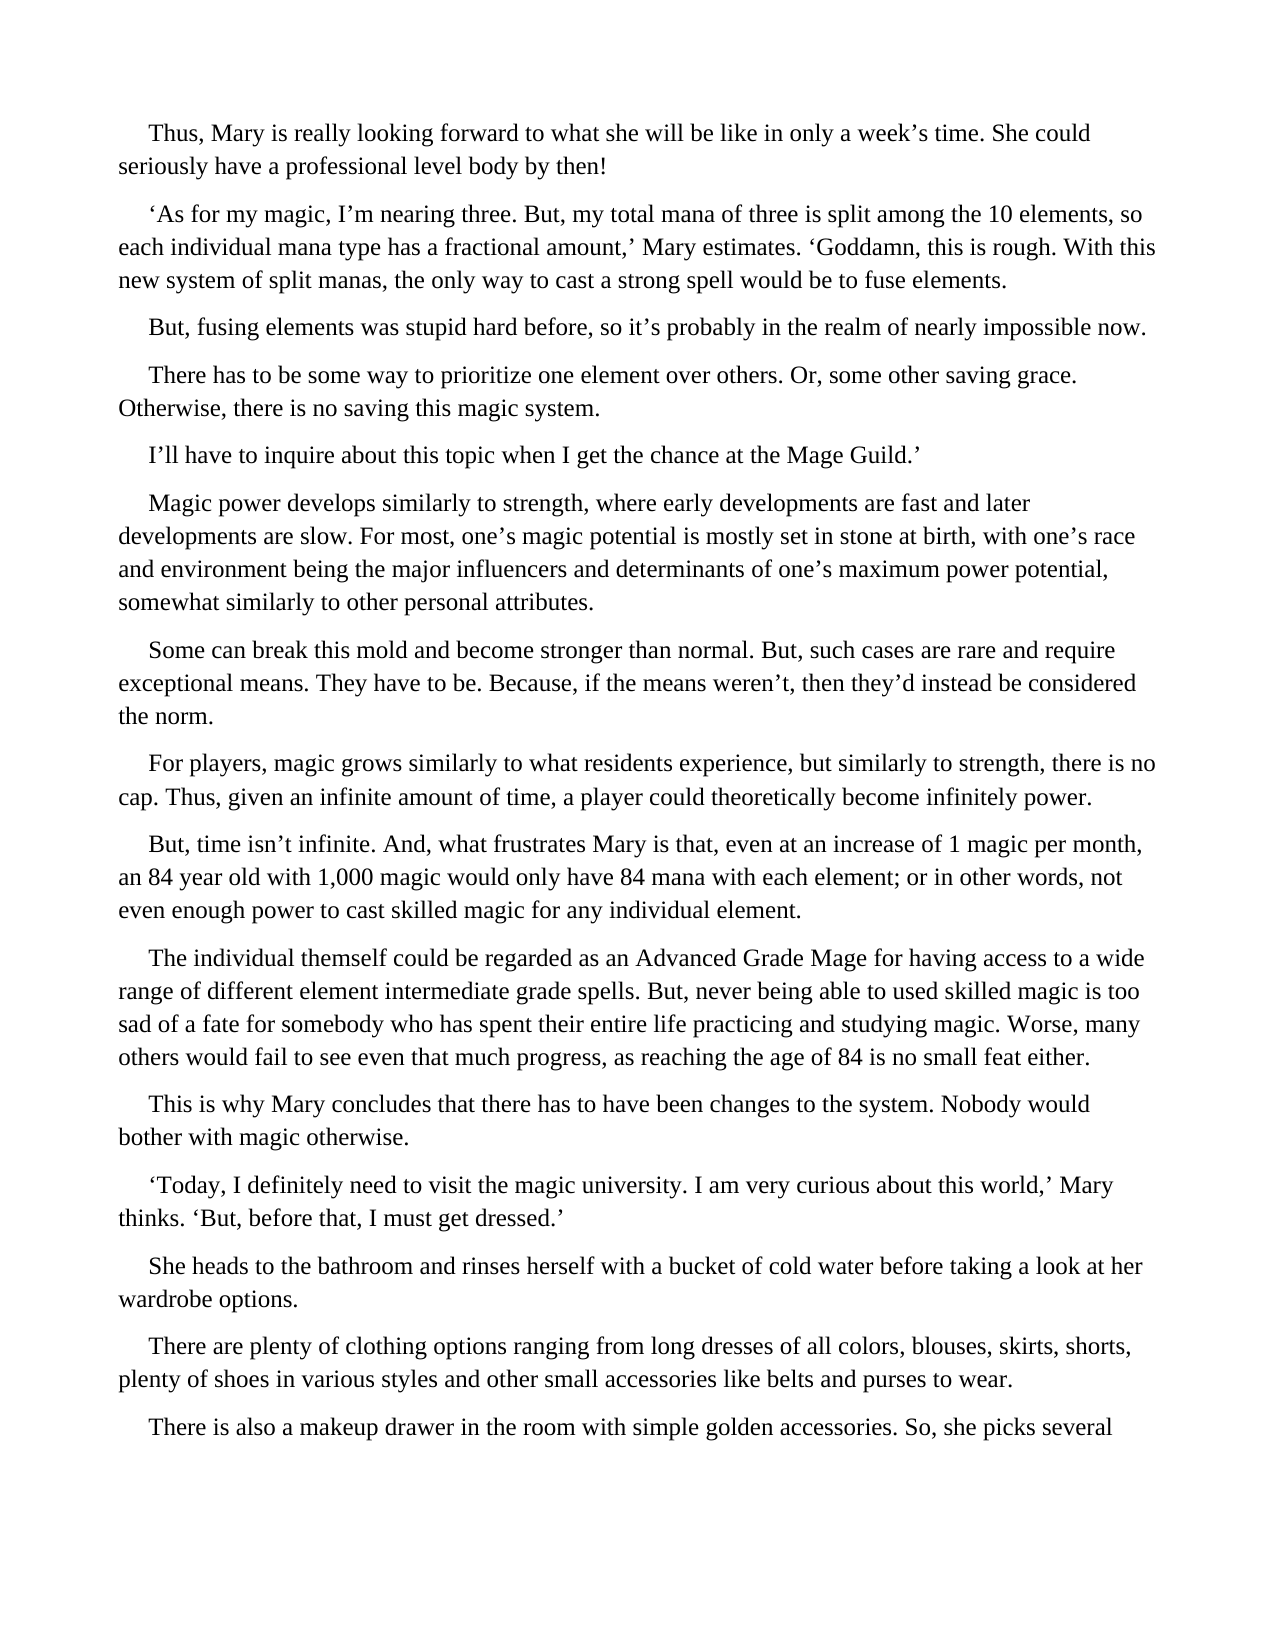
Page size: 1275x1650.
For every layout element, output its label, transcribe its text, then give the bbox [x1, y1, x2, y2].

text ‘Today, I definitely need to visit the magic university. I am very curious about this world,’ Mary thinks. ‘But, before that, I must get dressed.’ [118, 1170, 1157, 1232]
text There is also a makeup drawer in the room with simple golden accessories. So, she picks several [118, 1412, 1157, 1441]
text Thus, Mary is really looking forward to what she will be like in only a week’s time. She could seriously have a professional level body by then! [118, 118, 1157, 180]
text The individual themself could be regarded as an Advanced Grade Mage for having access to a wide range of different element intermediate grade spells. But, never being able to used skilled magic is too sad of a fate for somebody who has spent their entire life practicing and studying magic. Worse, many others would fail to see even that much progress, as reaching the age of 84 is no small feat either. [118, 943, 1157, 1071]
text Some can break this mold and become stronger than normal. But, such cases are rare and require exceptional means. They have to be. Because, if the means weren’t, then they’d instead be considered the norm. [118, 635, 1157, 730]
text She heads to the bathroom and rinses herself with a bucket of cold water before taking a look at her wardrobe options. [118, 1251, 1157, 1312]
text For players, magic grows similarly to what residents experience, but similarly to strength, there is no cap. Thus, given an infinite amount of time, a player could theoretically become infinitely power. [118, 748, 1157, 810]
text This is why Mary concludes that there has to have been changes to the system. Nobody would bother with magic otherwise. [118, 1089, 1157, 1151]
text But, fusing elements was stupid hard before, so it’s probably in the realm of nearly impossible now. [118, 312, 1157, 341]
text But, time isn’t infinite. And, what frustrates Mary is that, even at an increase of 1 magic per month, an 84 year old with 1,000 magic would only have 84 mana with each element; or in other words, not even enough power to cast skilled magic for any individual element. [118, 829, 1157, 924]
text Magic power develops similarly to strength, where early developments are fast and later developments are slow. For most, one’s magic potential is mostly set in stone at birth, with one’s race and environment being the major influencers and determinants of one’s maximum power potential, somewhat similarly to other personal attributes. [118, 488, 1157, 616]
text There are plenty of clothing options ranging from long dresses of all colors, blouses, skirts, shorts, plenty of shoes in various styles and other small accessories like belts and purses to wear. [118, 1331, 1157, 1393]
text ‘As for my magic, I’m nearing three. But, my total mana of three is split among the 10 elements, so each individual mana type has a fractional amount,’ Mary estimates. ‘Goddamn, this is rough. With this new system of split manas, the only way to cast a strong spell would be to fuse elements. [118, 199, 1157, 293]
text There has to be some way to prioritize one element over others. Or, some other saving grace. Otherwise, there is no saving this magic system. [118, 360, 1157, 422]
text I’ll have to inquire about this topic when I get the chance at the Mage Guild.’ [118, 441, 1157, 469]
